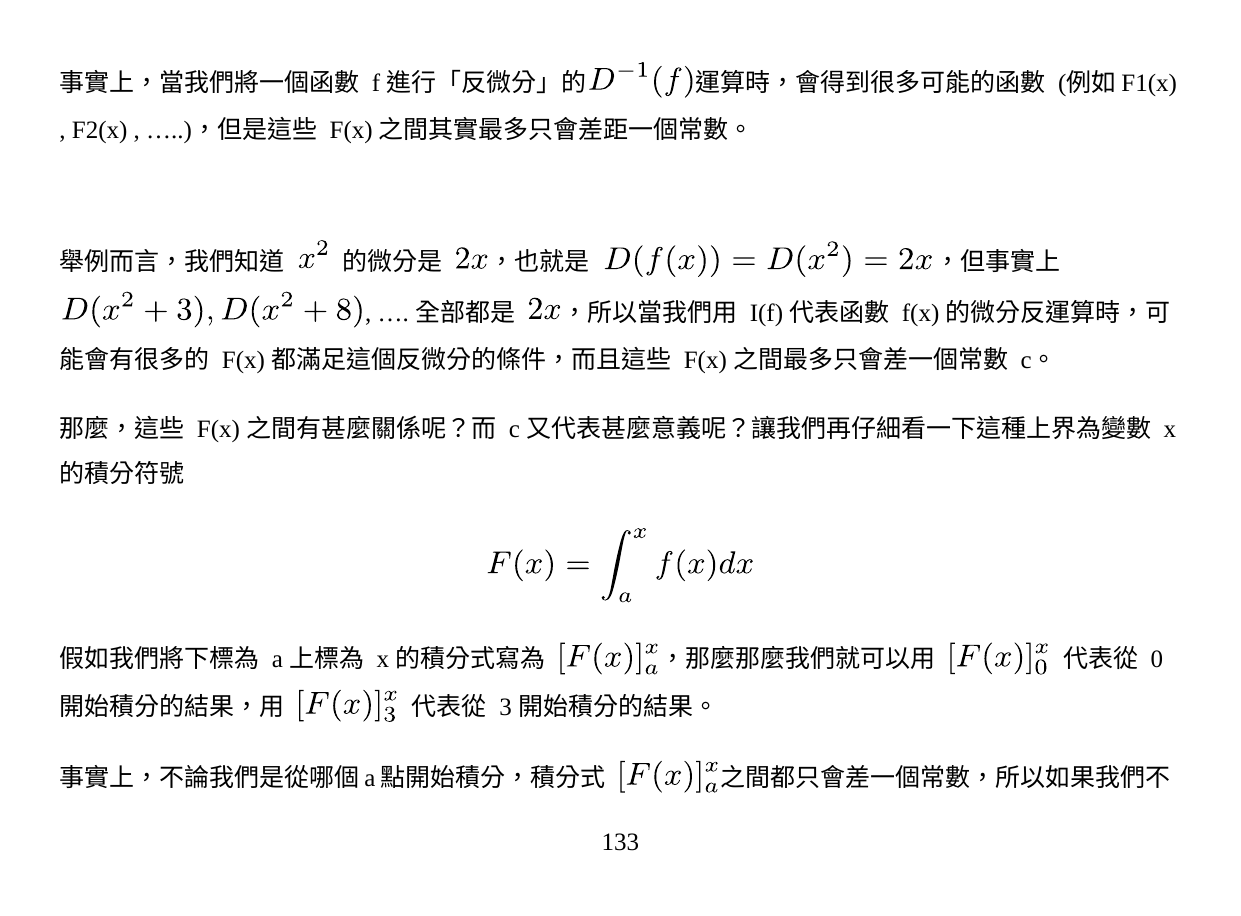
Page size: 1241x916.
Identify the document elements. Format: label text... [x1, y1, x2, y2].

text 舉例而言，我們知道 的微分是 ，也就是 ，但事實上 , …. 全部都是 ，所以當我們用 I(f) 代表函數 f(x) 的微分反運算時，可能會有很多的 F(x) 都滿足這個反微分的條件，而且這些 F(x) 之間最多只會差一個常數 c。 [59, 238, 1181, 376]
text 假如我們將下標為 a 上標為 x 的積分式寫為 ，那麼那麼我們就可以用 代表從 0 開始積分的結果，用 代表從 3 開始積分的結果。 [59, 639, 1181, 724]
text 那麼，這些 F(x) 之間有甚麼關係呢？而 c 又代表甚麼意義呢？讓我們再仔細看一下這種上界為變數 x 的積分符號 [59, 408, 1181, 490]
text 事實上，不論我們是從哪個a點開始積分，積分式 之間都只會差一個常數，所以如果我們不 [59, 757, 1181, 795]
text 事實上，當我們將一個函數 f 進行「反微分」的運算時，會得到很多可能的函數 (例如F1(x) , F2(x) , …..)，但是這些 F(x) 之間其實最多只會差距一個常數。 [59, 59, 1181, 146]
